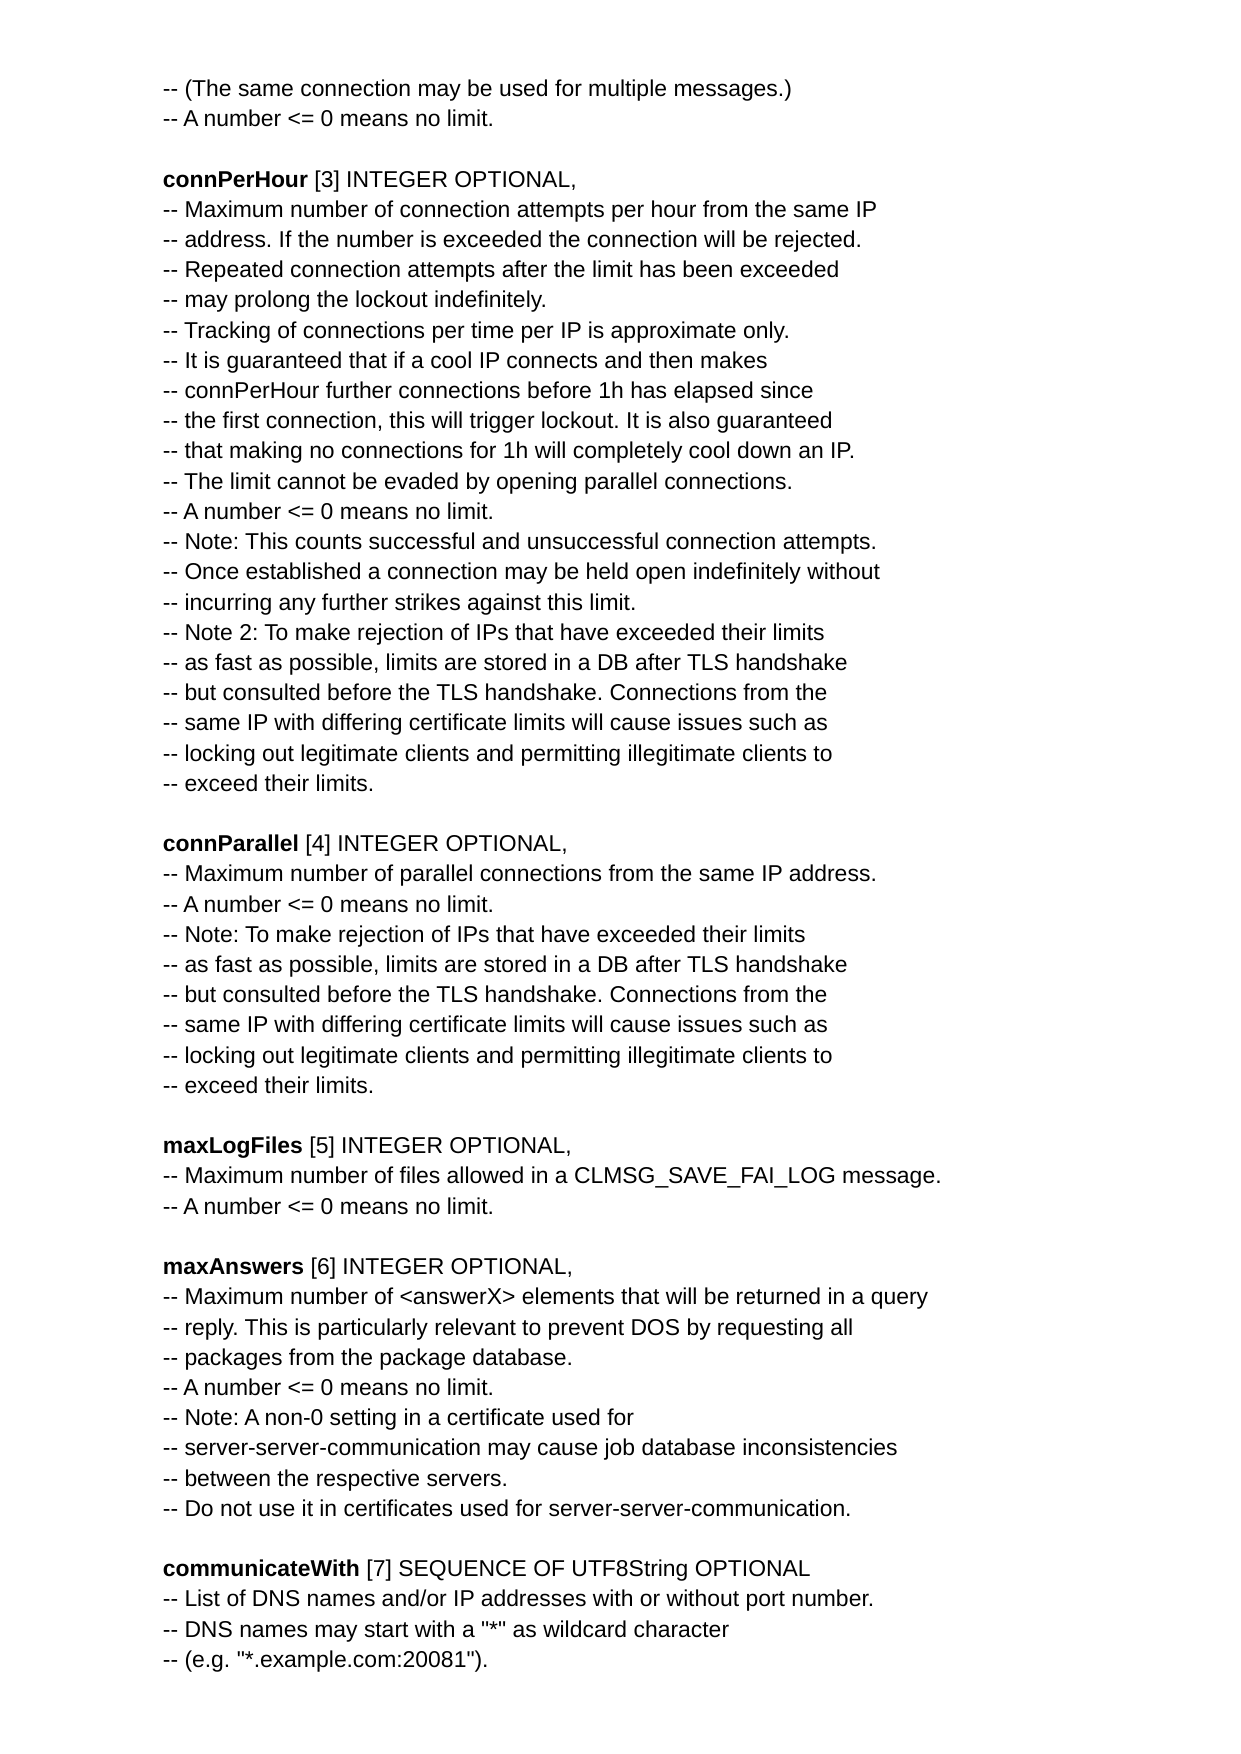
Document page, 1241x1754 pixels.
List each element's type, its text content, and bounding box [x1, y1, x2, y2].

text -- A number <= 0 means no limit. maxAnswers [6] INTEGER OPTIONAL, [150, 1193, 1165, 1279]
text -- Note: To make rejection of IPs that have exceeded their limits [150, 921, 1165, 947]
text -- Repeated connection attempts after the limit has been exceeded [150, 256, 1165, 283]
text -- Maximum number of files allowed in a CLMSG_SAVE_FAI_LOG message. [150, 1162, 1165, 1189]
text -- connPerHour further connections before 1h has elapsed since [150, 377, 1165, 403]
text -- A number <= 0 means no limit. [150, 891, 1165, 917]
text -- DNS names may start with a "*" as wildcard character [150, 1616, 1165, 1642]
text -- Note: This counts successful and unsuccessful connection attempts. [150, 528, 1165, 554]
text -- same IP with differing certificate limits will cause issues such as [150, 709, 1165, 736]
text -- packages from the package database. [150, 1344, 1165, 1370]
text -- Maximum number of parallel connections from the same IP address. [150, 860, 1165, 887]
text -- address. If the number is exceeded the connection will be rejected. [150, 226, 1165, 252]
text -- as fast as possible, limits are stored in a DB after TLS handshake [150, 649, 1165, 675]
text -- Do not use it in certificates used for server-server-communication. [150, 1495, 1165, 1551]
text -- Tracking of connections per time per IP is approximate only. [150, 317, 1165, 343]
text -- A number <= 0 means no limit. [150, 498, 1165, 524]
text -- incurring any further strikes against this limit. [150, 588, 1165, 615]
text communicateWith [7] SEQUENCE OF UTF8String OPTIONAL [150, 1555, 1165, 1582]
text -- the first connection, this will trigger lockout. It is also guaranteed [150, 407, 1165, 434]
text -- as fast as possible, limits are stored in a DB after TLS handshake [150, 951, 1165, 977]
text -- Maximum number of connection attempts per hour from the same IP [150, 196, 1165, 222]
text -- Maximum number of <answerX> elements that will be returned in a query [150, 1283, 1165, 1310]
text -- Note 2: To make rejection of IPs that have exceeded their limits [150, 619, 1165, 645]
text -- server-server-communication may cause job database inconsistencies [150, 1434, 1165, 1461]
text -- that making no connections for 1h will completely cool down an IP. [150, 437, 1165, 464]
text -- same IP with differing certificate limits will cause issues such as [150, 1011, 1165, 1038]
text -- List of DNS names and/or IP addresses with or without port number. [150, 1585, 1165, 1612]
text -- The limit cannot be evaded by opening parallel connections. [150, 468, 1165, 494]
text -- may prolong the lockout indefinitely. [150, 286, 1165, 313]
text -- but consulted before the TLS handshake. Connections from the [150, 981, 1165, 1008]
text -- (e.g. "*.example.com:20081"). [150, 1646, 1165, 1672]
text -- Note: A non-0 setting in a certificate used for [150, 1404, 1165, 1431]
text -- (The same connection may be used for multiple messages.) [150, 75, 1165, 101]
text -- exceed their limits. connParallel [4] INTEGER OPTIONAL, [150, 770, 1165, 857]
text -- but consulted before the TLS handshake. Connections from the [150, 679, 1165, 706]
text -- exceed their limits. maxLogFiles [5] INTEGER OPTIONAL, [150, 1072, 1165, 1159]
text -- It is guaranteed that if a cool IP connects and then makes [150, 347, 1165, 373]
text -- Once established a connection may be held open indefinitely without [150, 558, 1165, 585]
text -- A number <= 0 means no limit. connPerHour [3] INTEGER OPTIONAL, [150, 105, 1165, 192]
text -- locking out legitimate clients and permitting illegitimate clients to [150, 739, 1165, 766]
text -- locking out legitimate clients and permitting illegitimate clients to [150, 1042, 1165, 1068]
text -- A number <= 0 means no limit. [150, 1374, 1165, 1400]
text -- between the respective servers. [150, 1464, 1165, 1491]
text -- reply. This is particularly relevant to prevent DOS by requesting all [150, 1313, 1165, 1340]
